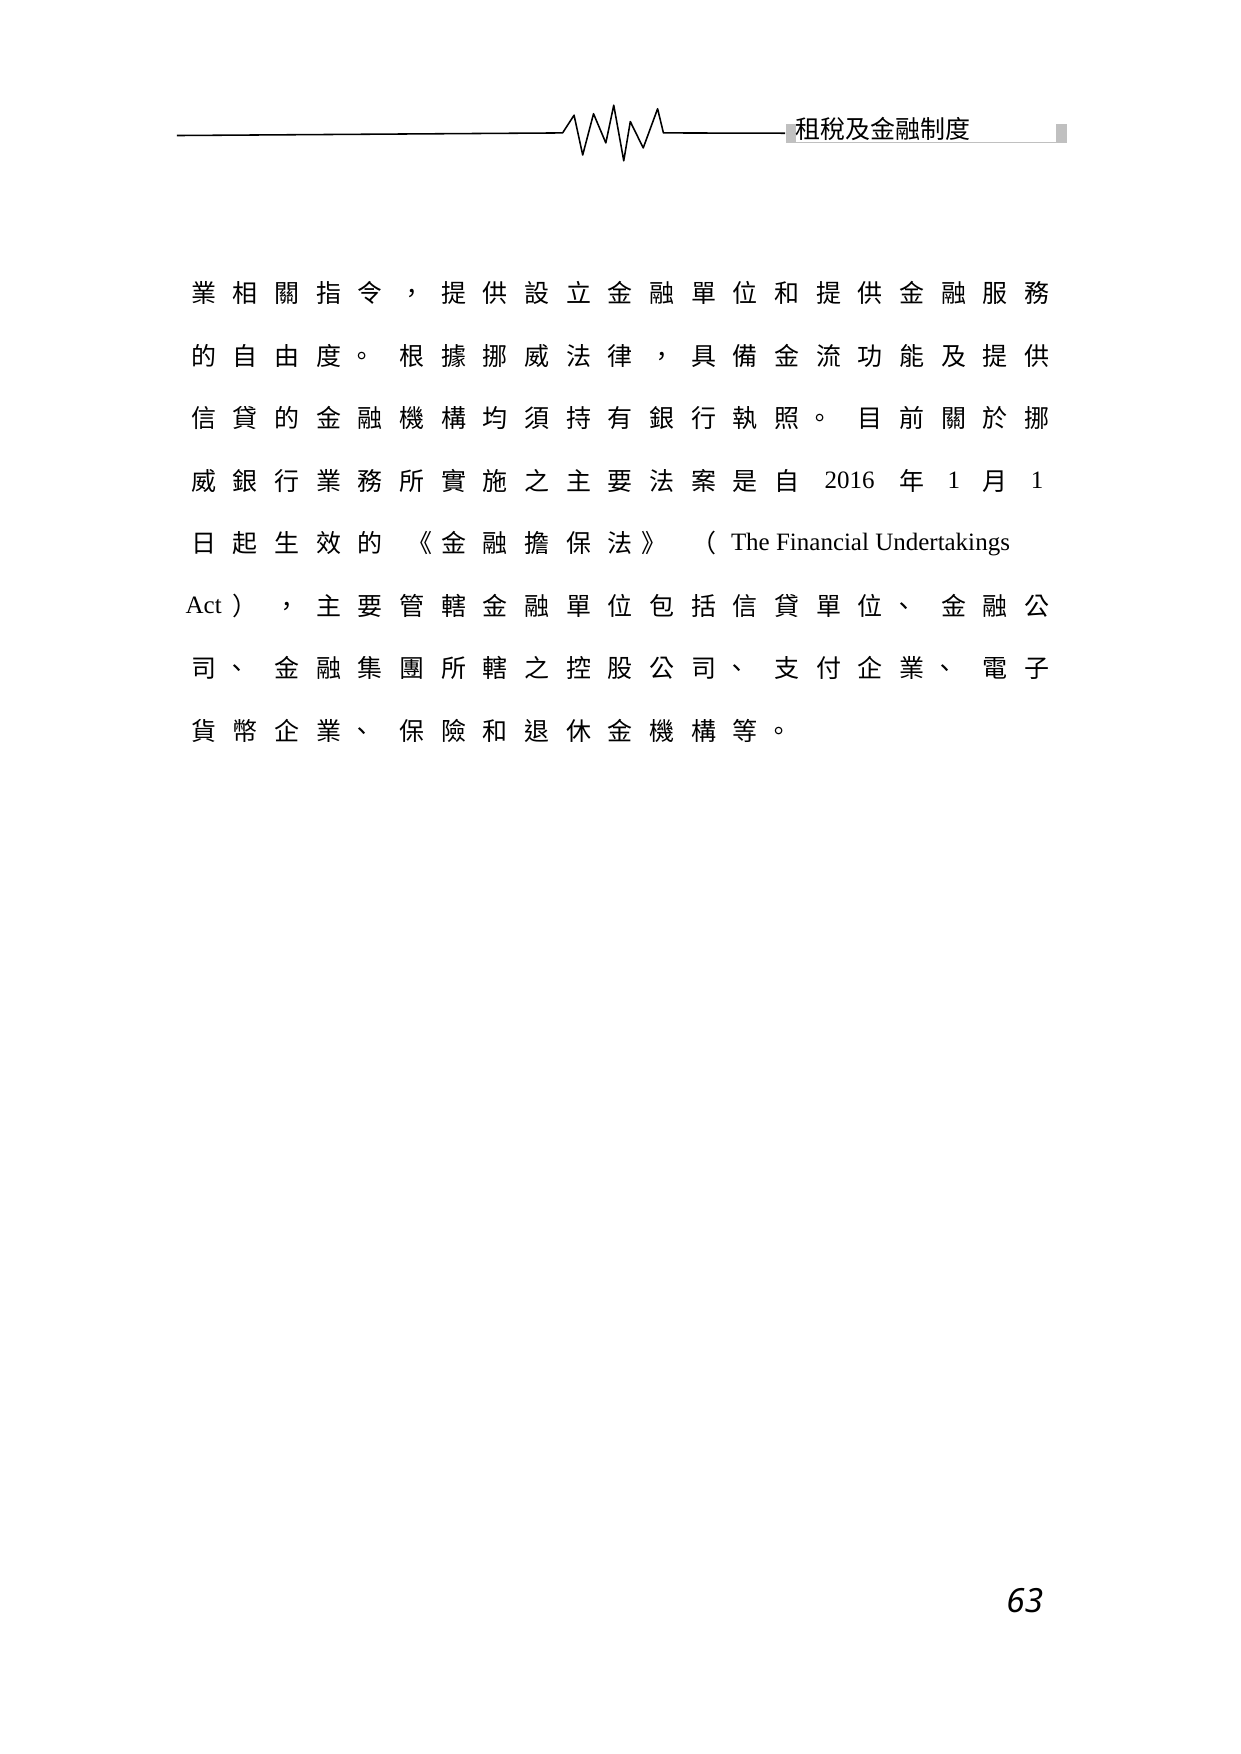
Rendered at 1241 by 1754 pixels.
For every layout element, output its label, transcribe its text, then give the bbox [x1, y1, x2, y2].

text 業相關指令，提供設立金融單位和提供金融服務的自由度。根據挪威法律，具備金流功能及提供信貸的金融機構均須持有銀行執照。目前關於挪威銀行業務所實施之主要法案是自2016年1月1日起生效的《金融擔保法》（The Financial Undertakings Act），主要管轄金融單位包括信貸單位、金融公司、金融集團所轄之控股公司、支付企業、電子貨幣企業、保險和退休金機構等。 [183, 250, 1058, 750]
